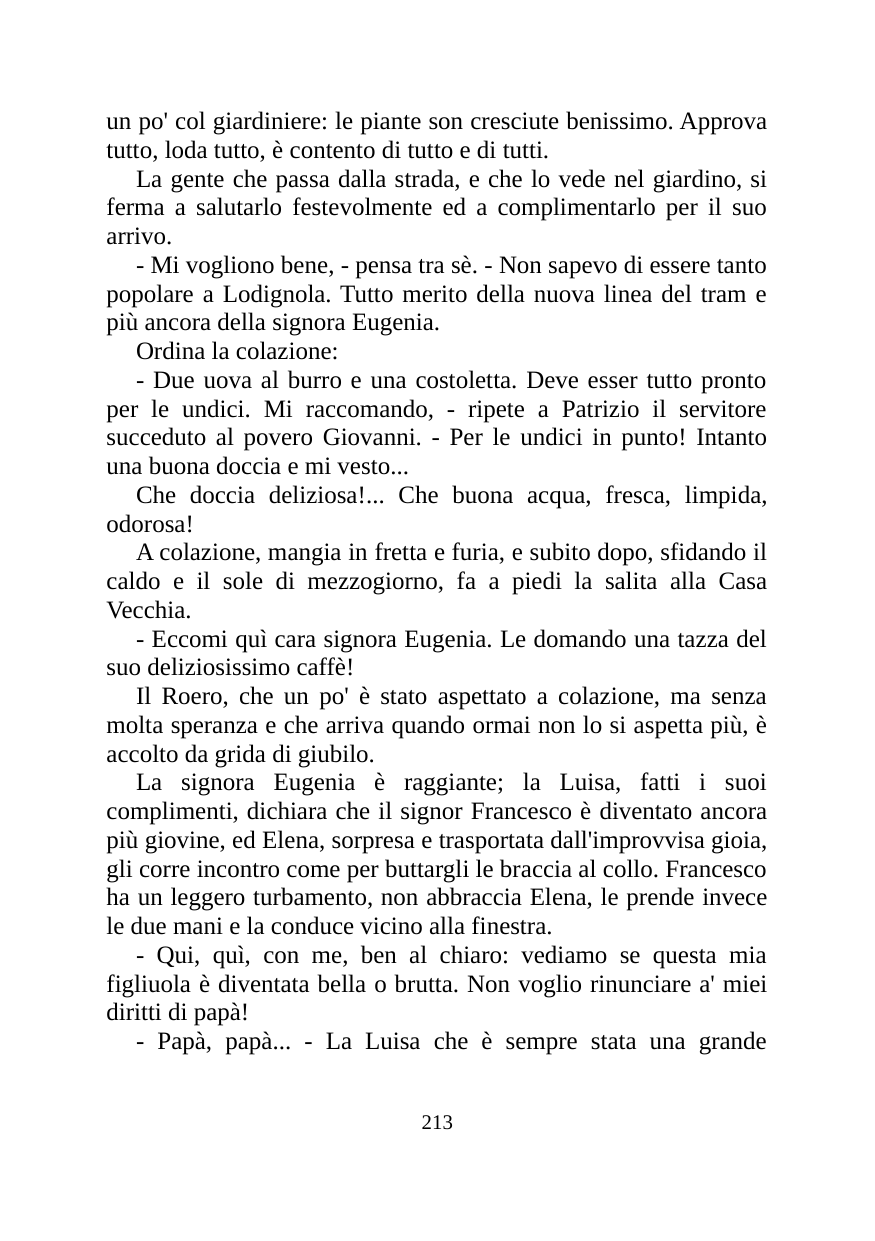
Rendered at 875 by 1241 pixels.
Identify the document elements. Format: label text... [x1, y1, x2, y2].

text Il Roero, che un po' è stato aspettato a colazione, ma senza molta speranza e che arriva quando ormai non lo si aspetta più, è accolto da grida di giubilo. [106, 681, 768, 767]
text - Eccomi quì cara signora Eugenia. Le domando una tazza del suo deliziosissimo caffè! [106, 624, 768, 681]
text - Qui, quì, con me, ben al chiaro: vediamo se questa mia figliuola è diventata bella o brutta. Non voglio rinunciare a' miei diritti di papà! [106, 940, 768, 1026]
text - Mi vogliono bene, - pensa tra sè. - Non sapevo di essere tanto popolare a Lodignola. Tutto merito della nuova linea del tram e più ancora della signora Eugenia. [106, 250, 768, 336]
text Che doccia deliziosa!... Che buona acqua, fresca, limpida, odorosa! [106, 480, 768, 537]
text - Papà, papà... - La Luisa che è sempre stata una grande [106, 1026, 768, 1055]
text un po' col giardiniere: le piante son cresciute benissimo. Approva tutto, loda tutto, è contento di tutto e di tutti. [106, 106, 768, 164]
text La gente che passa dalla strada, e che lo vede nel giardino, si ferma a salutarlo festevolmente ed a complimentarlo per il suo arrivo. [106, 164, 768, 250]
text Ordina la colazione: [106, 336, 768, 365]
text La signora Eugenia è raggiante; la Luisa, fatti i suoi complimenti, dichiara che il signor Francesco è diventato ancora più giovine, ed Elena, sorpresa e trasportata dall'improvvisa gioia, gli corre incontro come per buttargli le braccia al collo. Francesco ha un leggero turbamento, non abbraccia Elena, le prende invece le due mani e la conduce vicino alla finestra. [106, 767, 768, 940]
text A colazione, mangia in fretta e furia, e subito dopo, sfidando il caldo e il sole di mezzogiorno, fa a piedi la salita alla Casa Vecchia. [106, 537, 768, 624]
text - Due uova al burro e una costoletta. Deve esser tutto pronto per le undici. Mi raccomando, - ripete a Patrizio il servitore succeduto al povero Giovanni. - Per le undici in punto! Intanto una buona doccia e mi vesto... [106, 365, 768, 480]
